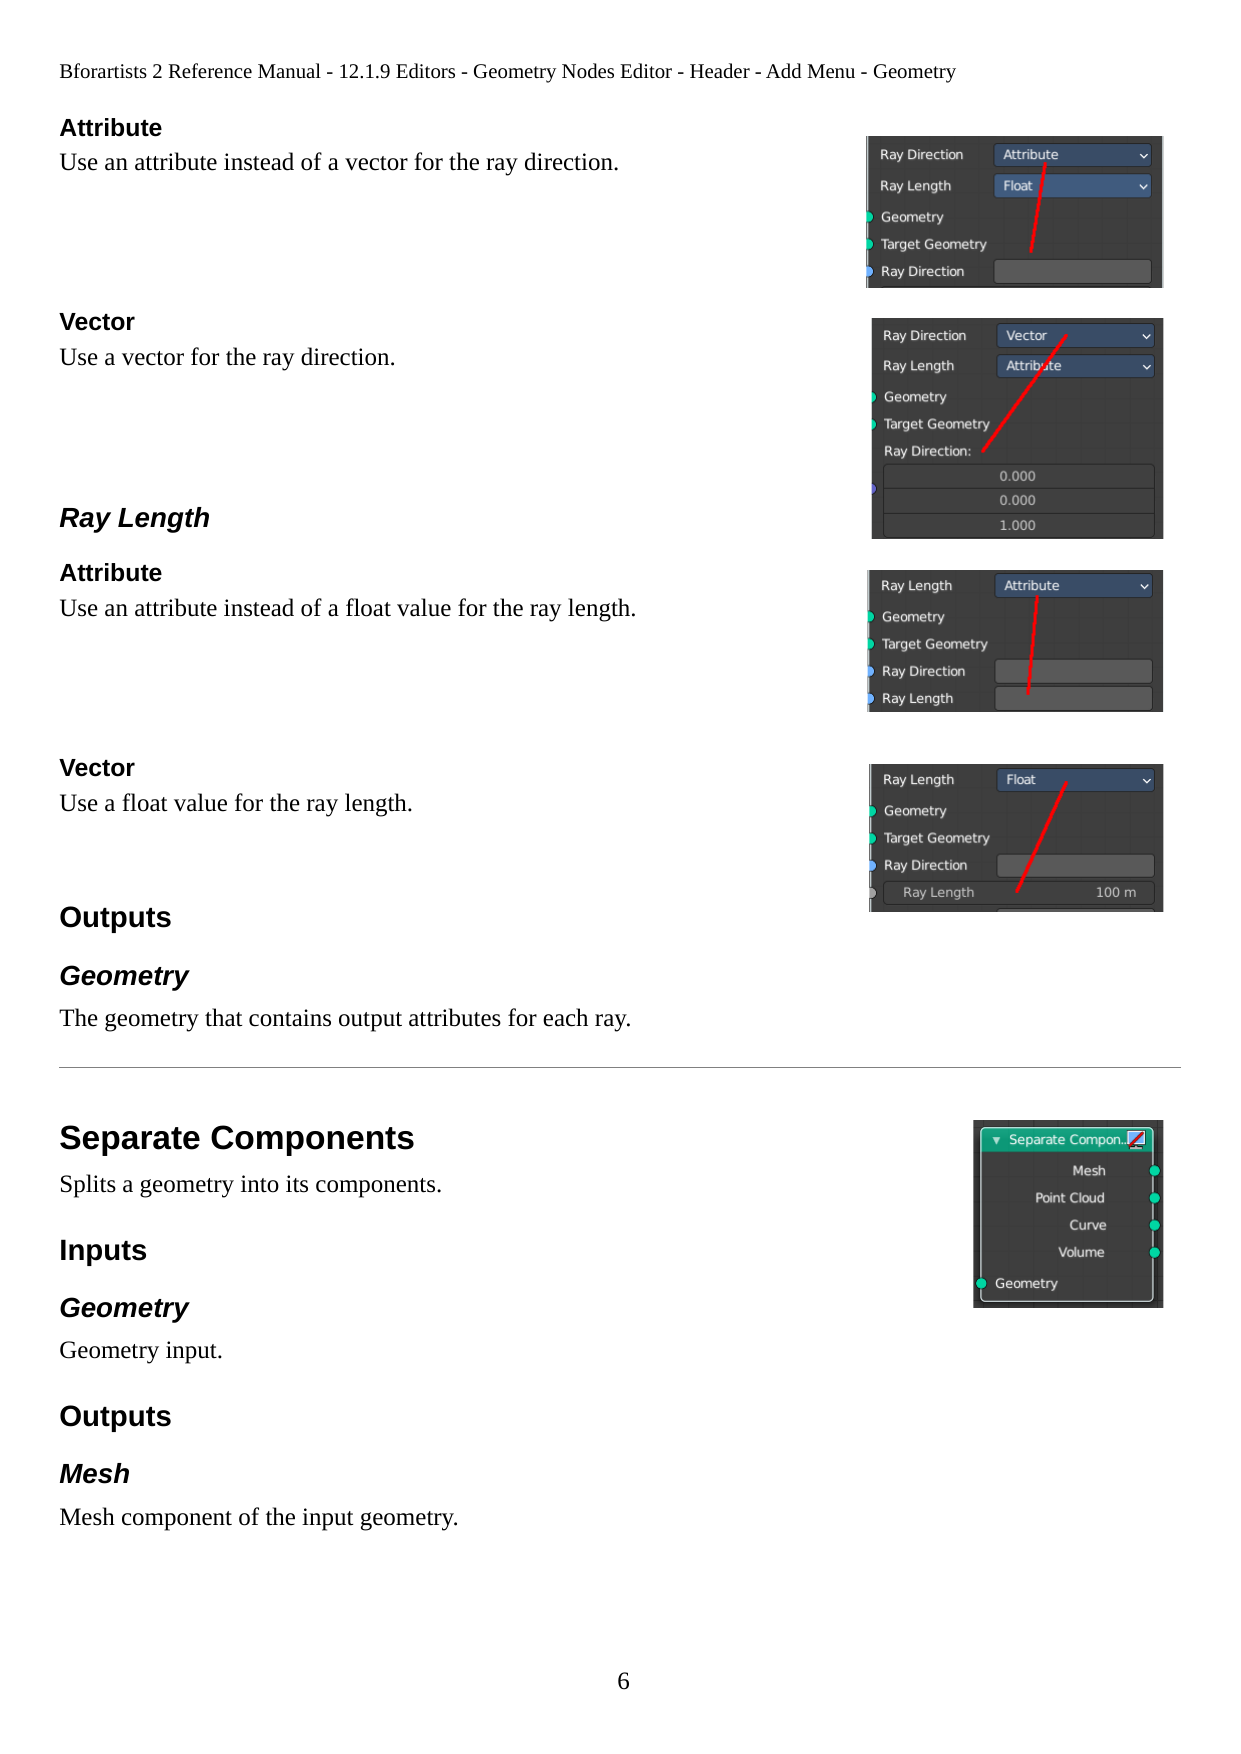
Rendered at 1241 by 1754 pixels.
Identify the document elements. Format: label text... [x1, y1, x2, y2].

picture [973, 1120, 1164, 1308]
text Use an attribute instead of a float value for the ray length. [59, 593, 867, 622]
text The geometry that contains output attributes for each ray. [59, 1003, 1181, 1032]
picture [871, 318, 1164, 539]
subtitle Outputs [59, 1399, 1181, 1433]
text Use a vector for the ray direction. [59, 342, 871, 371]
subtitle Geometry [59, 959, 1181, 991]
subtitle Outputs [59, 900, 1181, 934]
subtitle [1164, 502, 1181, 533]
text Use an attribute instead of a vector for the ray direction. [59, 147, 866, 176]
text Use a float value for the ray length. [59, 788, 869, 816]
subtitle Mesh [59, 1458, 1181, 1490]
subtitle Separate Components [59, 1118, 1181, 1156]
subtitle Inputs [59, 1232, 973, 1266]
picture [869, 764, 1164, 912]
text Mesh component of the input geometry. [59, 1502, 1181, 1531]
text Geometry input. [59, 1336, 1181, 1364]
picture [866, 136, 1164, 288]
picture [867, 570, 1164, 712]
subtitle Vector [59, 753, 1181, 781]
subtitle Attribute [59, 558, 1181, 587]
text Splits a geometry into its components. [59, 1169, 973, 1197]
subtitle Vector [59, 307, 1181, 336]
subtitle Geometry [59, 1291, 1181, 1323]
subtitle Attribute [59, 113, 1181, 141]
subtitle [1164, 1232, 1181, 1266]
subtitle Ray Length [59, 502, 871, 533]
